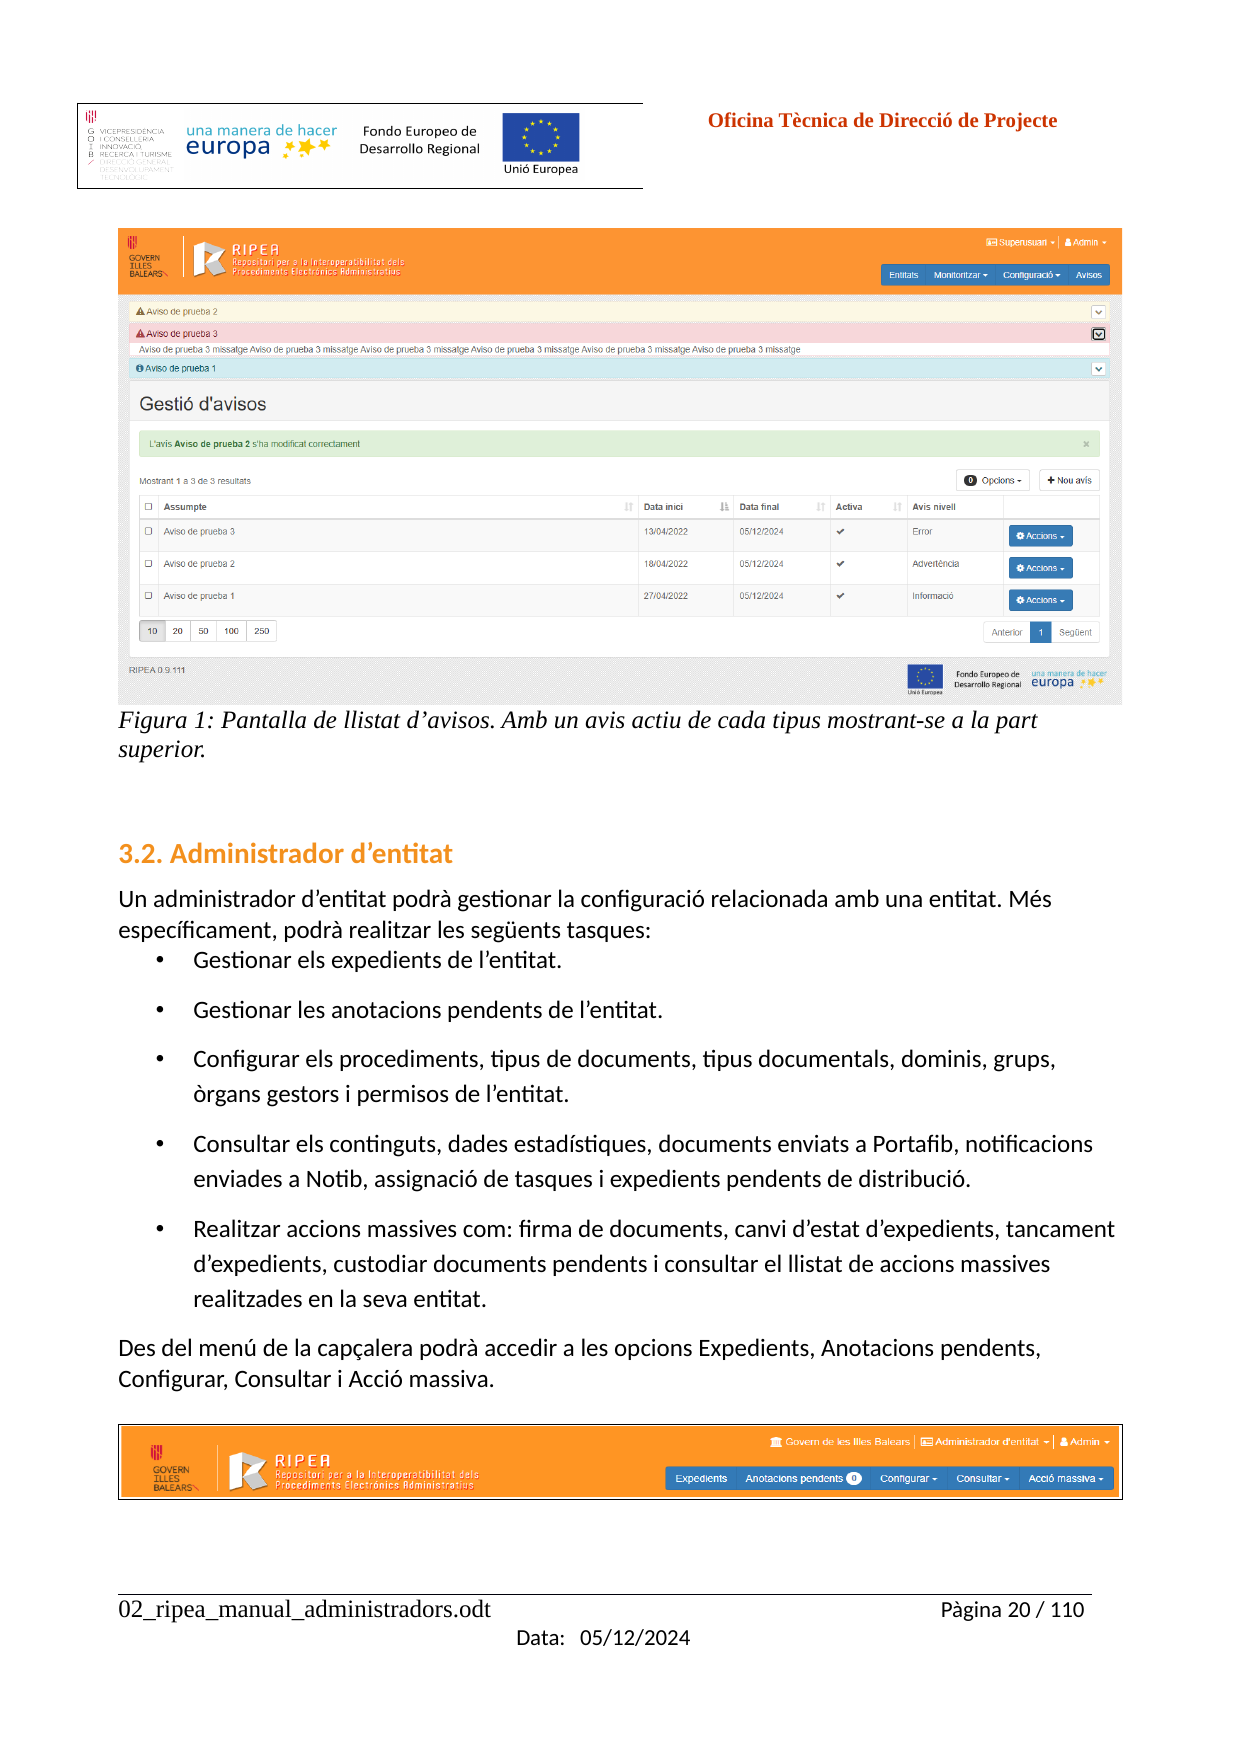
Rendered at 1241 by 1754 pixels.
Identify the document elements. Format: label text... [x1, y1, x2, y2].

picture [184, 108, 585, 182]
picture [118, 228, 1123, 705]
text Figura 1: Pantalla de llistat d’avisos. Amb un avis actiu de cada tipus mostrant-se a la part superior. [118, 705, 1122, 762]
text Un administrador d’entitat podrà gestionar la configuració relacionada amb una entitat. Més específicament, podrà realitzar les següents tasques: [118, 883, 1122, 944]
list Realitzar accions massives com: firma de documents, canvi d’estat d’expedients, tancament d’expedients, custodiar documents pendents i consultar el llistat de accions massives realitzades en la seva entitat. [156, 1213, 1122, 1313]
list Consultar els continguts, dades estadístiques, documents enviats a Portafib, notificacions enviades a Notib, assignació de tasques i expedients pendents de distribució. [156, 1128, 1122, 1194]
text Des del menú de la capçalera podrà accedir a les opcions Expedients, Anotacions pendents, Configurar, Consultar i Acció massiva. [118, 1332, 1122, 1393]
list Gestionar els expedients de l’entitat. [156, 944, 1122, 975]
picture [121, 1426, 1119, 1497]
subtitle 3.2. Administrador d’entitat [118, 835, 1122, 871]
list Configurar els procediments, tipus de documents, tipus documentals, dominis, grups, òrgans gestors i permisos de l’entitat. [156, 1043, 1122, 1109]
picture [82, 108, 178, 182]
list Gestionar les anotacions pendents de l’entitat. [156, 994, 1122, 1024]
